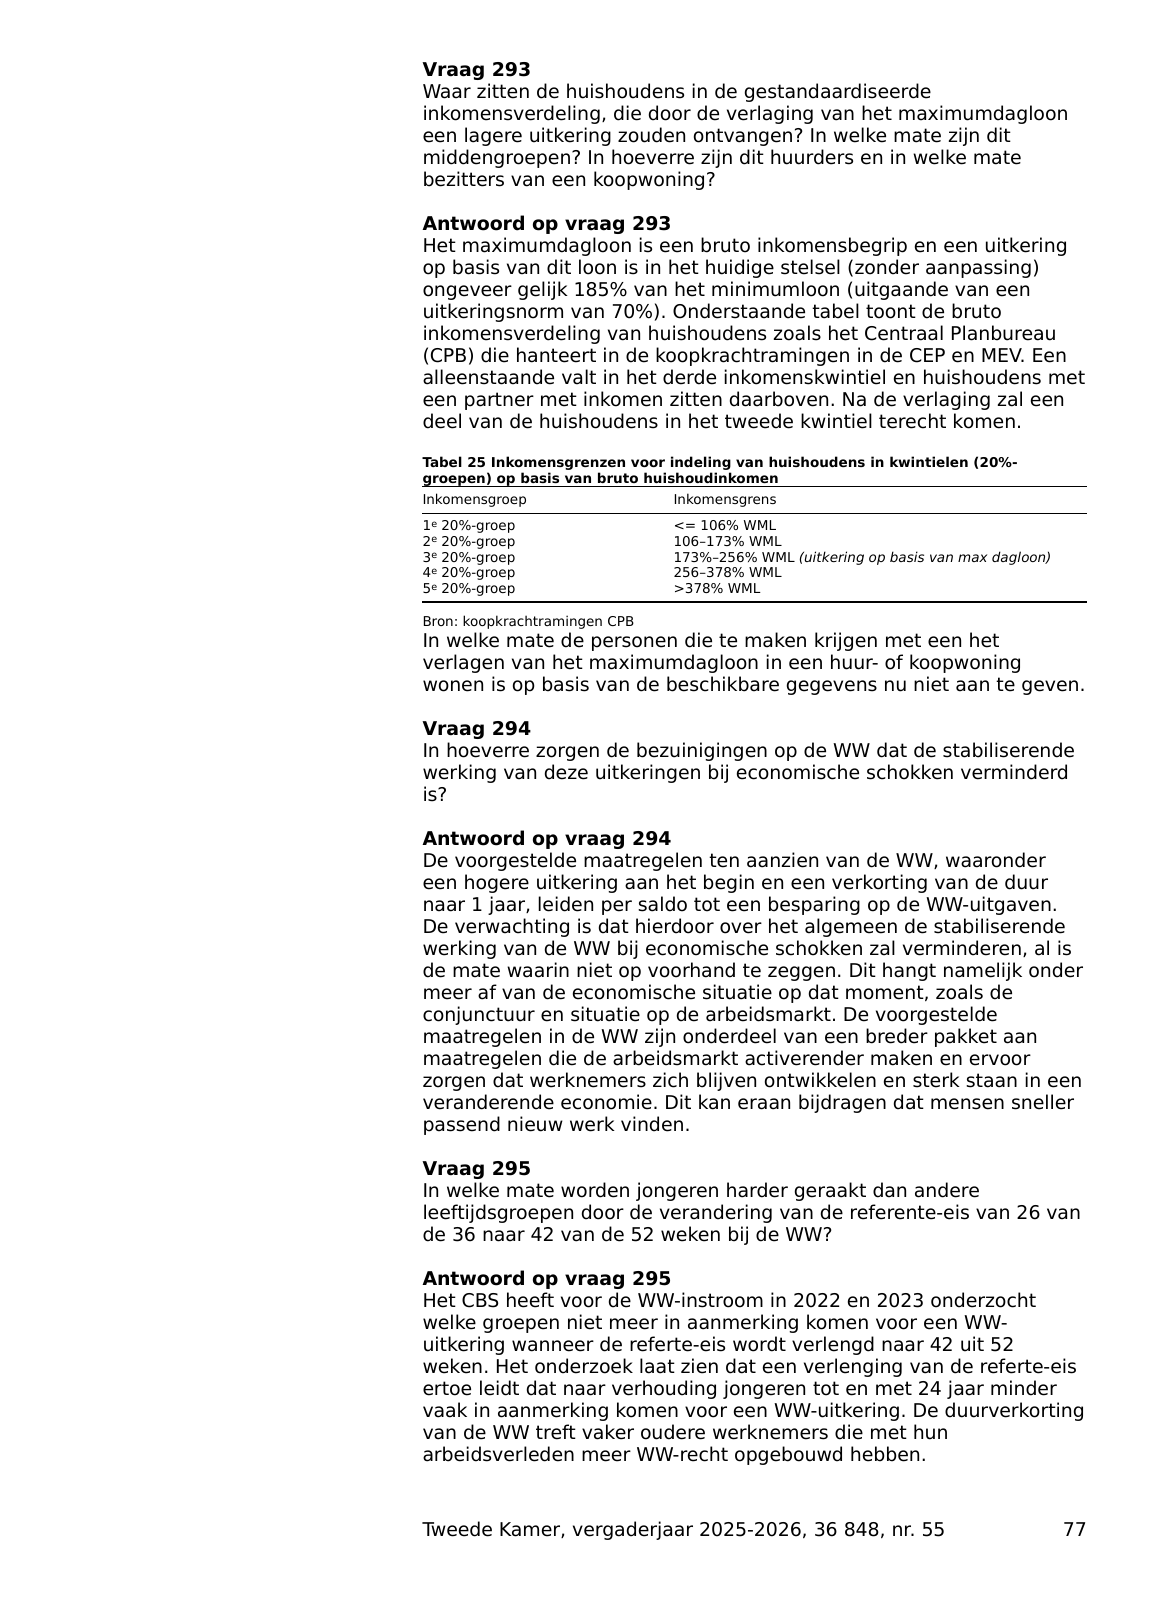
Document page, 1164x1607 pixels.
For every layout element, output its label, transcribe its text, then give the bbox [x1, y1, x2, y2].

table_cell Bron: koopkrachtramingen CPB [422, 603, 1087, 630]
text In hoeverre zorgen de bezuinigingen op de WW dat de stabiliserende werking van deze uitkeringen bij economische schokken verminderd is? [422, 740, 1087, 806]
text Vraag 293 [422, 59, 1087, 81]
table_cell >378% WML [667, 581, 1087, 601]
text Antwoord op vraag 295 [422, 1268, 1087, 1290]
table_cell 106–173% WML [667, 534, 1087, 549]
table_cell 2e 20%-groep [422, 534, 667, 549]
table_cell 1e 20%-groep [422, 514, 667, 534]
table_cell 4e 20%-groep [422, 565, 667, 581]
text Waar zitten de huishoudens in de gestandaardiseerde inkomensverdeling, die door de verlaging van het maximumdagloon een lagere uitkering zouden ontvangen? In welke mate zijn dit middengroepen? In hoeverre zijn dit huurders en in welke mate bezitters van een koopwoning? [422, 81, 1087, 191]
text Het CBS heeft voor de WW-instroom in 2022 en 2023 onderzocht welke groepen niet meer in aanmerking komen voor een WW-uitkering wanneer de referte-eis wordt verlengd naar 42 uit 52 weken. Het onderzoek laat zien dat een verlenging van de referte-eis ertoe leidt dat naar verhouding jongeren tot en met 24 jaar minder vaak in aanmerking komen voor een WW-uitkering. De duurverkorting van de WW treft vaker oudere werknemers die met hun arbeidsverleden meer WW-recht opgebouwd hebben. [422, 1290, 1087, 1466]
text Antwoord op vraag 293 [422, 213, 1087, 235]
text Het maximumdagloon is een bruto inkomensbegrip en een uitkering op basis van dit loon is in het huidige stelsel (zonder aanpassing) ongeveer gelijk 185% van het minimumloon (uitgaande van een uitkeringsnorm van 70%). Onderstaande tabel toont de bruto inkomensverdeling van huishoudens zoals het Centraal Planbureau (CPB) die hanteert in de koopkrachtramingen in de CEP en MEV. Een alleenstaande valt in het derde inkomenskwintiel en huishoudens met een partner met inkomen zitten daarboven. Na de verlaging zal een deel van de huishoudens in het tweede kwintiel terecht komen. [422, 235, 1087, 433]
text Vraag 294 [422, 718, 1087, 740]
table_cell 5e 20%-groep [422, 581, 667, 601]
table_cell 256–378% WML [667, 565, 1087, 581]
table_cell <= 106% WML [667, 514, 1087, 534]
text Vraag 295 [422, 1158, 1087, 1180]
text In welke mate worden jongeren harder geraakt dan andere leeftijdsgroepen door de verandering van de referente-eis van 26 van de 36 naar 42 van de 52 weken bij de WW? [422, 1180, 1087, 1246]
table_cell Inkomensgrens [667, 487, 1087, 512]
table_header Tabel 25 Inkomensgrenzen voor indeling van huishoudens in kwintielen (20%-groepen) op basis van bruto huishoudinkomen [422, 455, 1087, 486]
table_cell 173%–256% WML (uitkering op basis van max dagloon) [667, 550, 1087, 565]
text In welke mate de personen die te maken krijgen met een het verlagen van het maximumdagloon in een huur- of koopwoning wonen is op basis van de beschikbare gegevens nu niet aan te geven. [422, 630, 1087, 696]
table_cell 3e 20%-groep [422, 550, 667, 565]
text Antwoord op vraag 294 [422, 828, 1087, 850]
text De voorgestelde maatregelen ten aanzien van de WW, waaronder een hogere uitkering aan het begin en een verkorting van de duur naar 1 jaar, leiden per saldo tot een besparing op de WW-uitgaven. De verwachting is dat hierdoor over het algemeen de stabiliserende werking van de WW bij economische schokken zal verminderen, al is de mate waarin niet op voorhand te zeggen. Dit hangt namelijk onder meer af van de economische situatie op dat moment, zoals de conjunctuur en situatie op de arbeidsmarkt. De voorgestelde maatregelen in de WW zijn onderdeel van een breder pakket aan maatregelen die de arbeidsmarkt activerender maken en ervoor zorgen dat werknemers zich blijven ontwikkelen en sterk staan in een veranderende economie. Dit kan eraan bijdragen dat mensen sneller passend nieuw werk vinden. [422, 850, 1087, 1136]
table_cell Inkomensgroep [422, 487, 667, 512]
